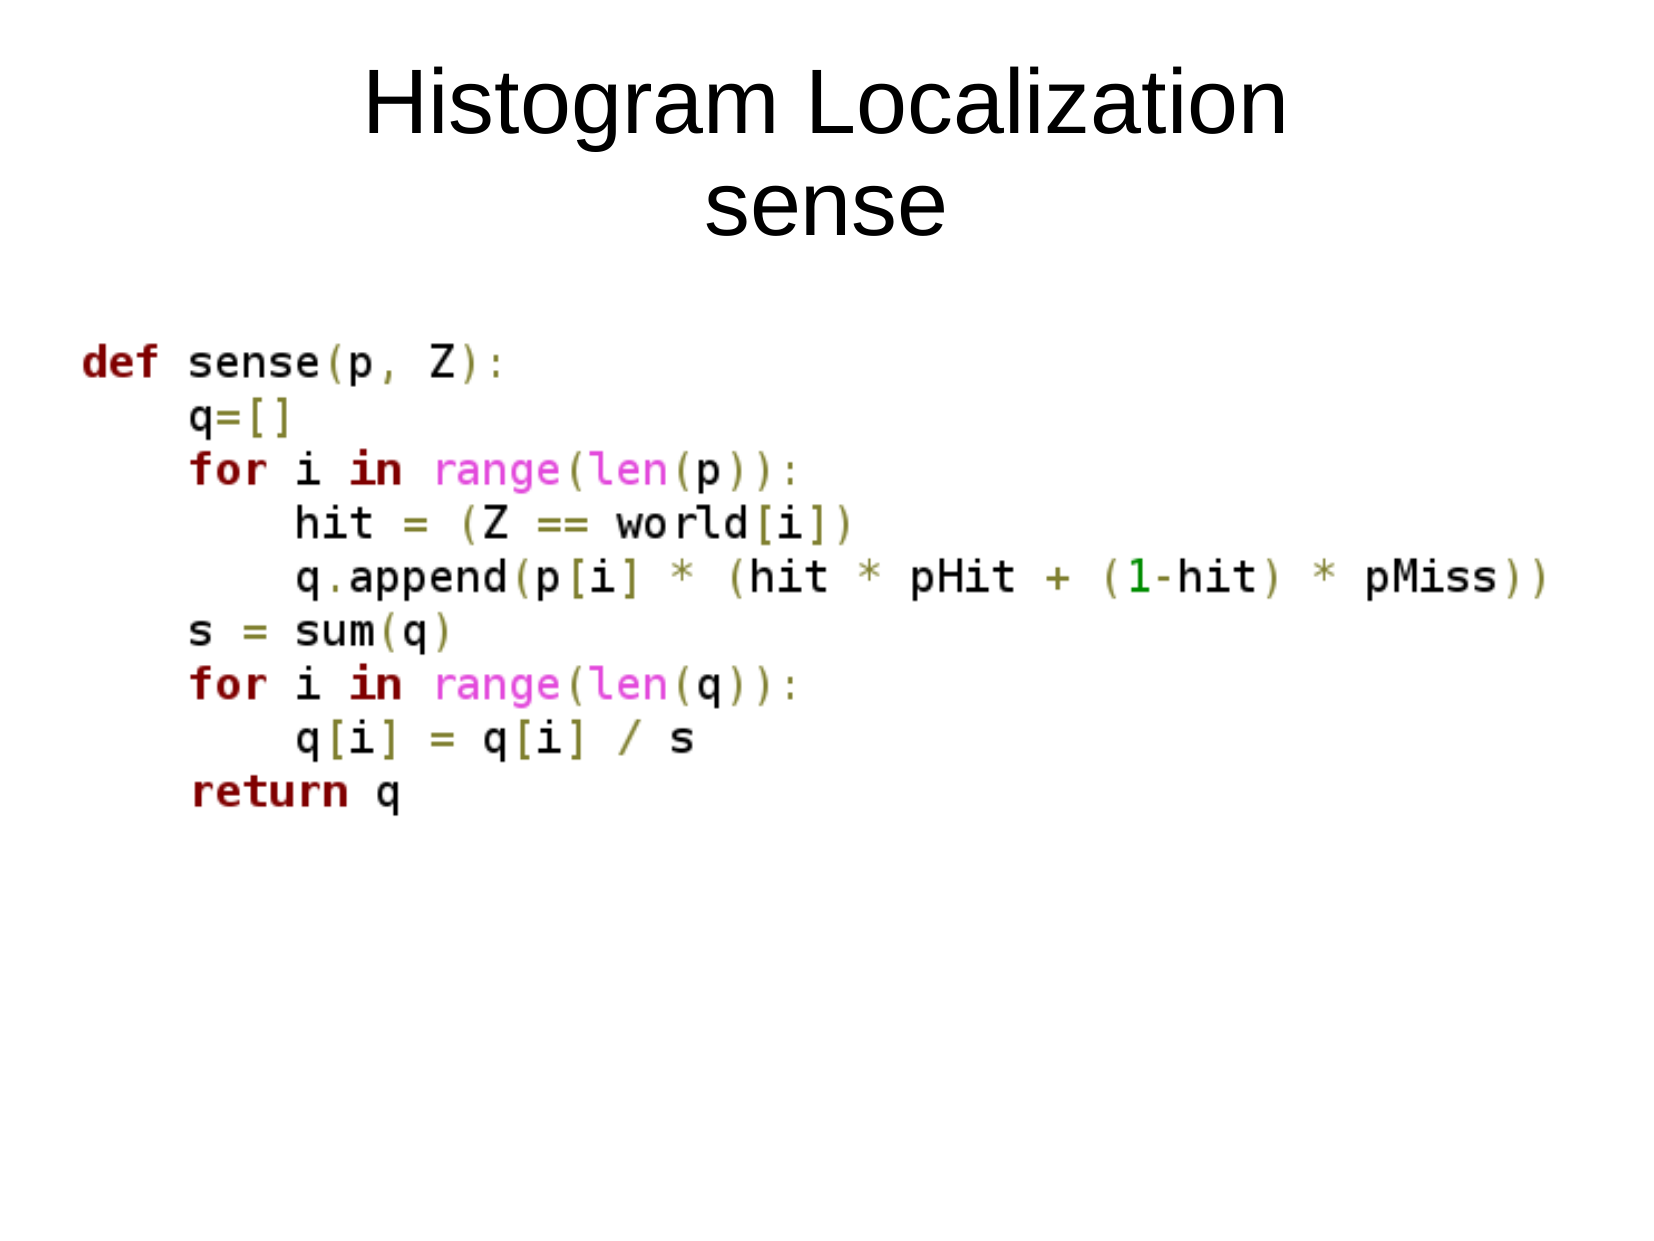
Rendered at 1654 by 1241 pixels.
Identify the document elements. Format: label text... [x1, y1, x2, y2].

title Histogram Localization sense [82, 49, 1571, 257]
picture [64, 331, 1560, 834]
